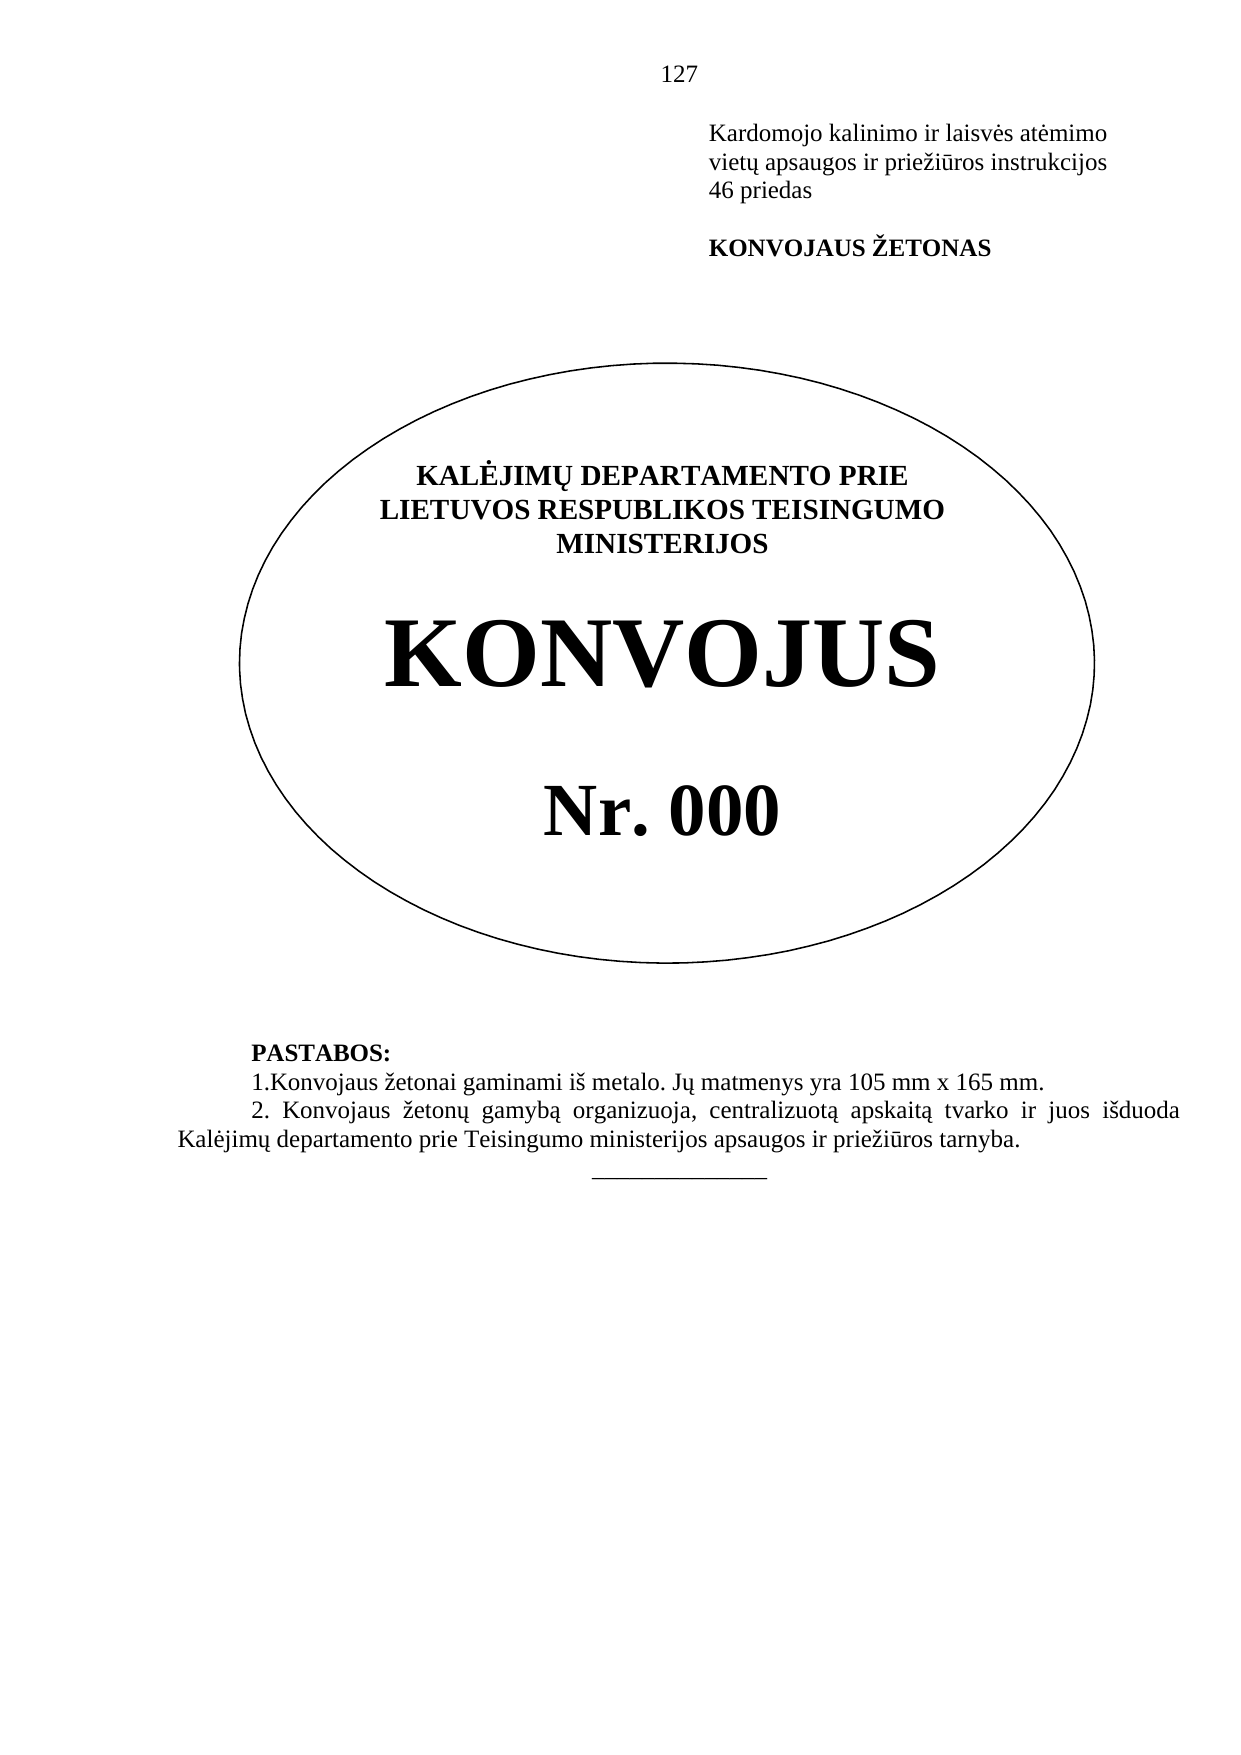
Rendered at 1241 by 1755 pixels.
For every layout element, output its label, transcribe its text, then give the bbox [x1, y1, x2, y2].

text KONVOJAUS ŽETONAS [177, 233, 1181, 262]
text ______________ [177, 1153, 1181, 1182]
text PASTABOS: [177, 1038, 1181, 1067]
text 2. Konvojaus žetonų gamybą organizuoja, centralizuotą apskaitą tvarko ir juos išduoda Kalėjimų departamento prie Teisingumo ministerijos apsaugos ir priežiūros tarnyba. [177, 1096, 1181, 1153]
text Kardomojo kalinimo ir laisvės atėmimo [709, 118, 1181, 147]
text 46 priedas [177, 176, 1181, 204]
text 1.Konvojaus žetonai gaminami iš metalo. Jų matmenys yra 105 mm x 165 mm. [177, 1067, 1181, 1096]
text vietų apsaugos ir priežiūros instrukcijos [177, 147, 1181, 176]
